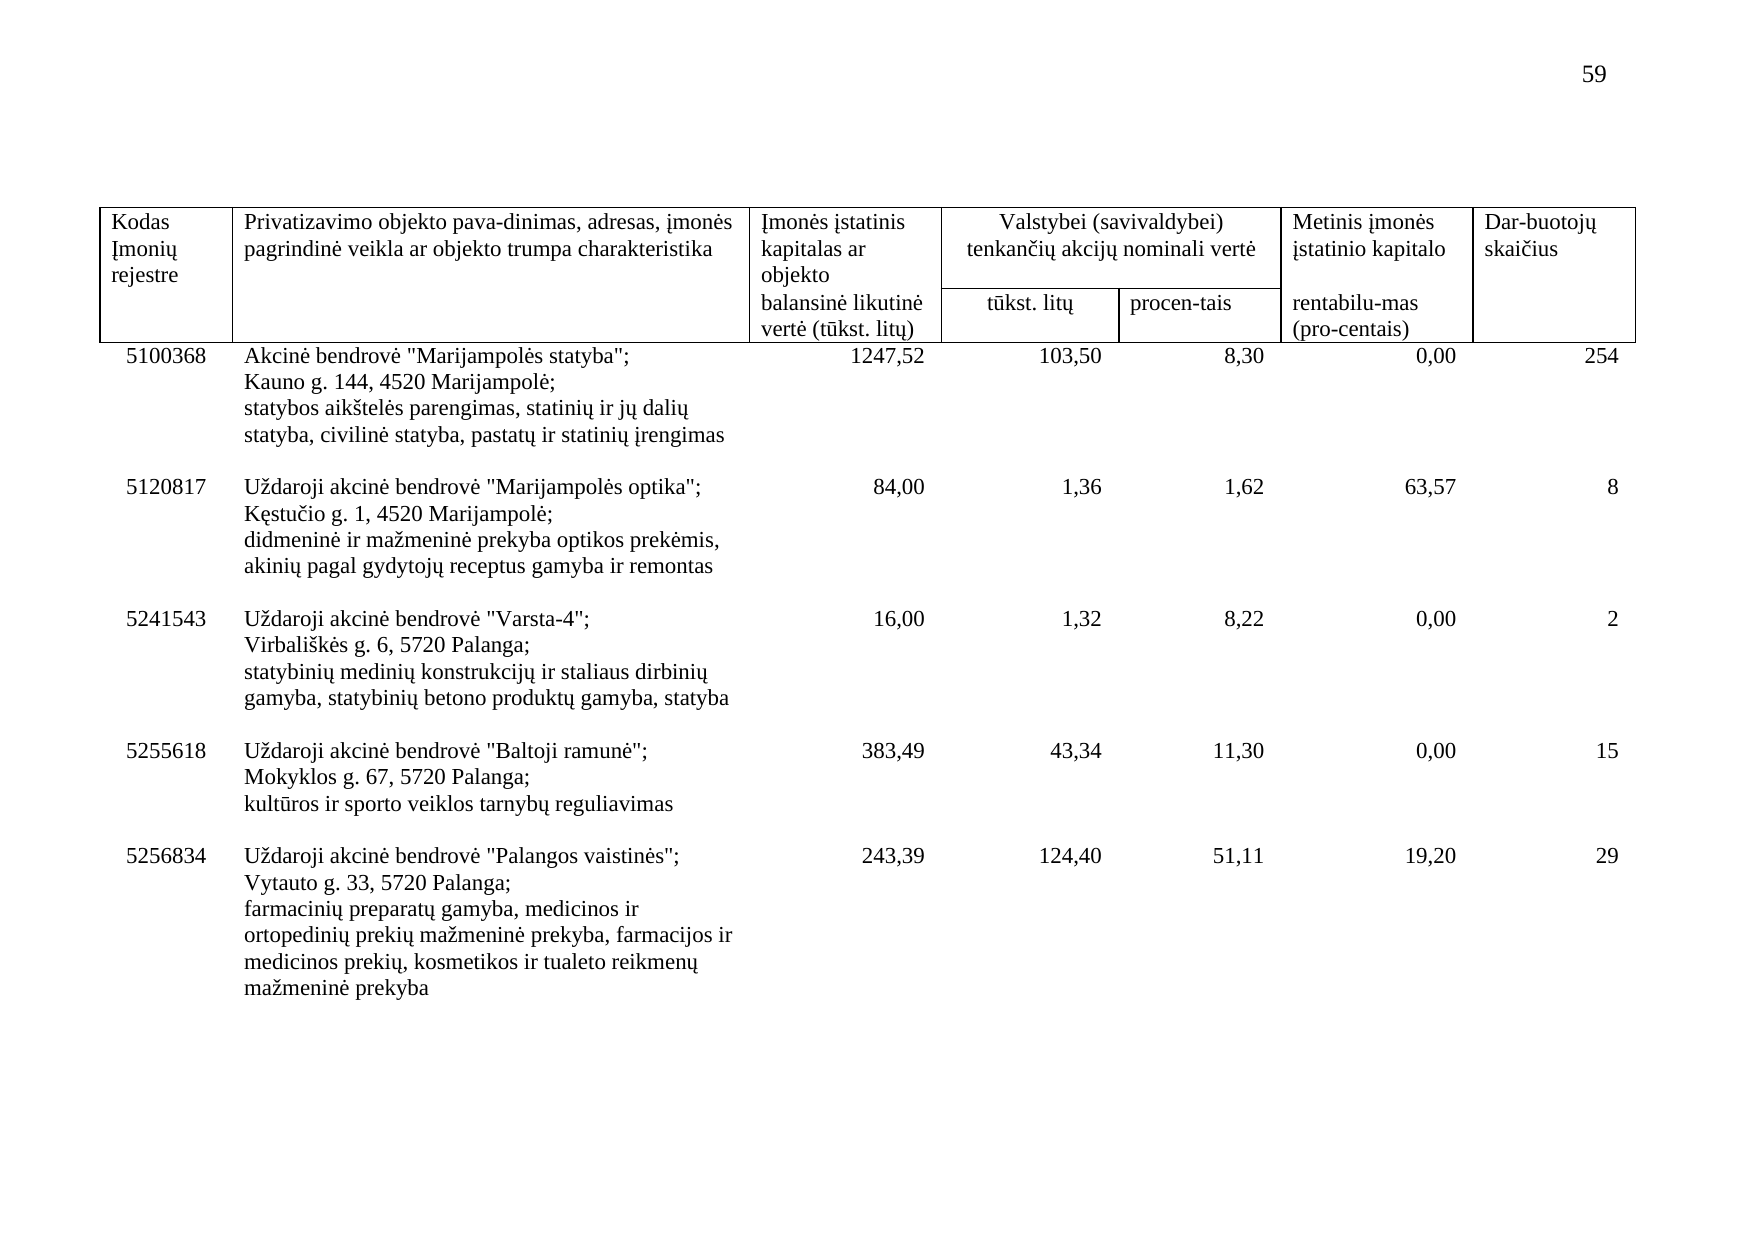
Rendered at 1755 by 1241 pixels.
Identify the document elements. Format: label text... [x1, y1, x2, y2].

table_cell 19,20 [1281, 843, 1473, 1001]
table_cell 243,39 [750, 843, 941, 1001]
table_cell [101, 288, 232, 342]
table_cell 8 [1473, 474, 1636, 605]
table_cell 1,36 [941, 474, 1119, 605]
table_cell [233, 288, 749, 342]
table_cell 63,57 [1281, 474, 1473, 605]
table_cell Uždaroji akcinė bendrovė "Baltoji ramunė"; Mokyklos g. 67, 5720 Palanga; kultūros ir sporto veiklos tarnybų reguliavimas [233, 737, 749, 842]
table_header Dar-buotojų skaičius [1474, 208, 1635, 287]
table_cell 51,11 [1119, 843, 1281, 1001]
table_cell 1247,52 [750, 343, 941, 473]
table_cell procen-tais [1120, 289, 1280, 342]
table_cell [1474, 288, 1635, 342]
table_cell 124,40 [941, 843, 1119, 1001]
table_cell tūkst. litų [942, 289, 1118, 342]
table_cell rentabilu-mas (pro-centais) [1282, 288, 1472, 342]
table_cell Uždaroji akcinė bendrovė "Palangos vaistinės"; Vytauto g. 33, 5720 Palanga; farmacinių preparatų gamyba, medicinos ir ortopedinių prekių mažmeninė prekyba, farmacijos ir medicinos prekių, kosmetikos ir tualeto reikmenų mažmeninė prekyba [233, 843, 749, 1001]
table_cell [1281, 1001, 1473, 1032]
table_cell 0,00 [1281, 343, 1473, 473]
table_cell 8,22 [1119, 605, 1281, 737]
table_cell [941, 1001, 1119, 1032]
table_cell 5255618 [100, 737, 233, 842]
table_cell 5256834 [100, 843, 233, 1001]
table_header Kodas Įmonių rejestre [101, 208, 232, 287]
table_cell [750, 1001, 941, 1032]
table_cell Uždaroji akcinė bendrovė "Varsta-4"; Virbališkės g. 6, 5720 Palanga; statybinių medinių konstrukcijų ir staliaus dirbinių gamyba, statybinių betono produktų gamyba, statyba [233, 605, 749, 737]
table_cell 84,00 [750, 474, 941, 605]
table_cell 0,00 [1281, 605, 1473, 737]
table_cell Uždaroji akcinė bendrovė "Marijampolės optika"; Kęstučio g. 1, 4520 Marijampolė; didmeninė ir mažmeninė prekyba optikos prekėmis, akinių pagal gydytojų receptus gamyba ir remontas [233, 474, 749, 605]
table_header Įmonės įstatinis kapitalas ar objekto [750, 208, 941, 287]
table_cell 1,32 [941, 605, 1119, 737]
table_cell 2 [1473, 605, 1636, 737]
table_cell balansinė likutinė vertė (tūkst. litų) [750, 288, 941, 342]
table_cell 5100368 [100, 343, 233, 473]
table_cell 16,00 [750, 605, 941, 737]
table_cell 15 [1473, 737, 1636, 842]
table_cell 5241543 [100, 605, 233, 737]
table_cell 1,62 [1119, 474, 1281, 605]
table_cell 254 [1473, 343, 1636, 473]
table_cell 43,34 [941, 737, 1119, 842]
table_cell 8,30 [1119, 343, 1281, 473]
table_cell [100, 1001, 233, 1032]
table_cell [1473, 1001, 1636, 1032]
table_header Valstybei (savivaldybei) tenkančių akcijų nominali vertė [942, 208, 1280, 287]
table_cell 11,30 [1119, 737, 1281, 842]
table_header Metinis įmonės įstatinio kapitalo [1282, 208, 1472, 287]
table_cell Akcinė bendrovė "Marijampolės statyba"; Kauno g. 144, 4520 Marijampolė; statybos aikštelės parengimas, statinių ir jų dalių statyba, civilinė statyba, pastatų ir statinių įrengimas [233, 343, 749, 473]
table_cell [1119, 1001, 1281, 1032]
table_cell [233, 1001, 749, 1032]
table_header Privatizavimo objekto pava-dinimas, adresas, įmonės pagrindinė veikla ar objekto trumpa charakteristika [233, 208, 749, 287]
table_cell 5120817 [100, 474, 233, 605]
table_cell 29 [1473, 843, 1636, 1001]
table_cell 103,50 [941, 343, 1119, 473]
table_cell 383,49 [750, 737, 941, 842]
table_cell 0,00 [1281, 737, 1473, 842]
